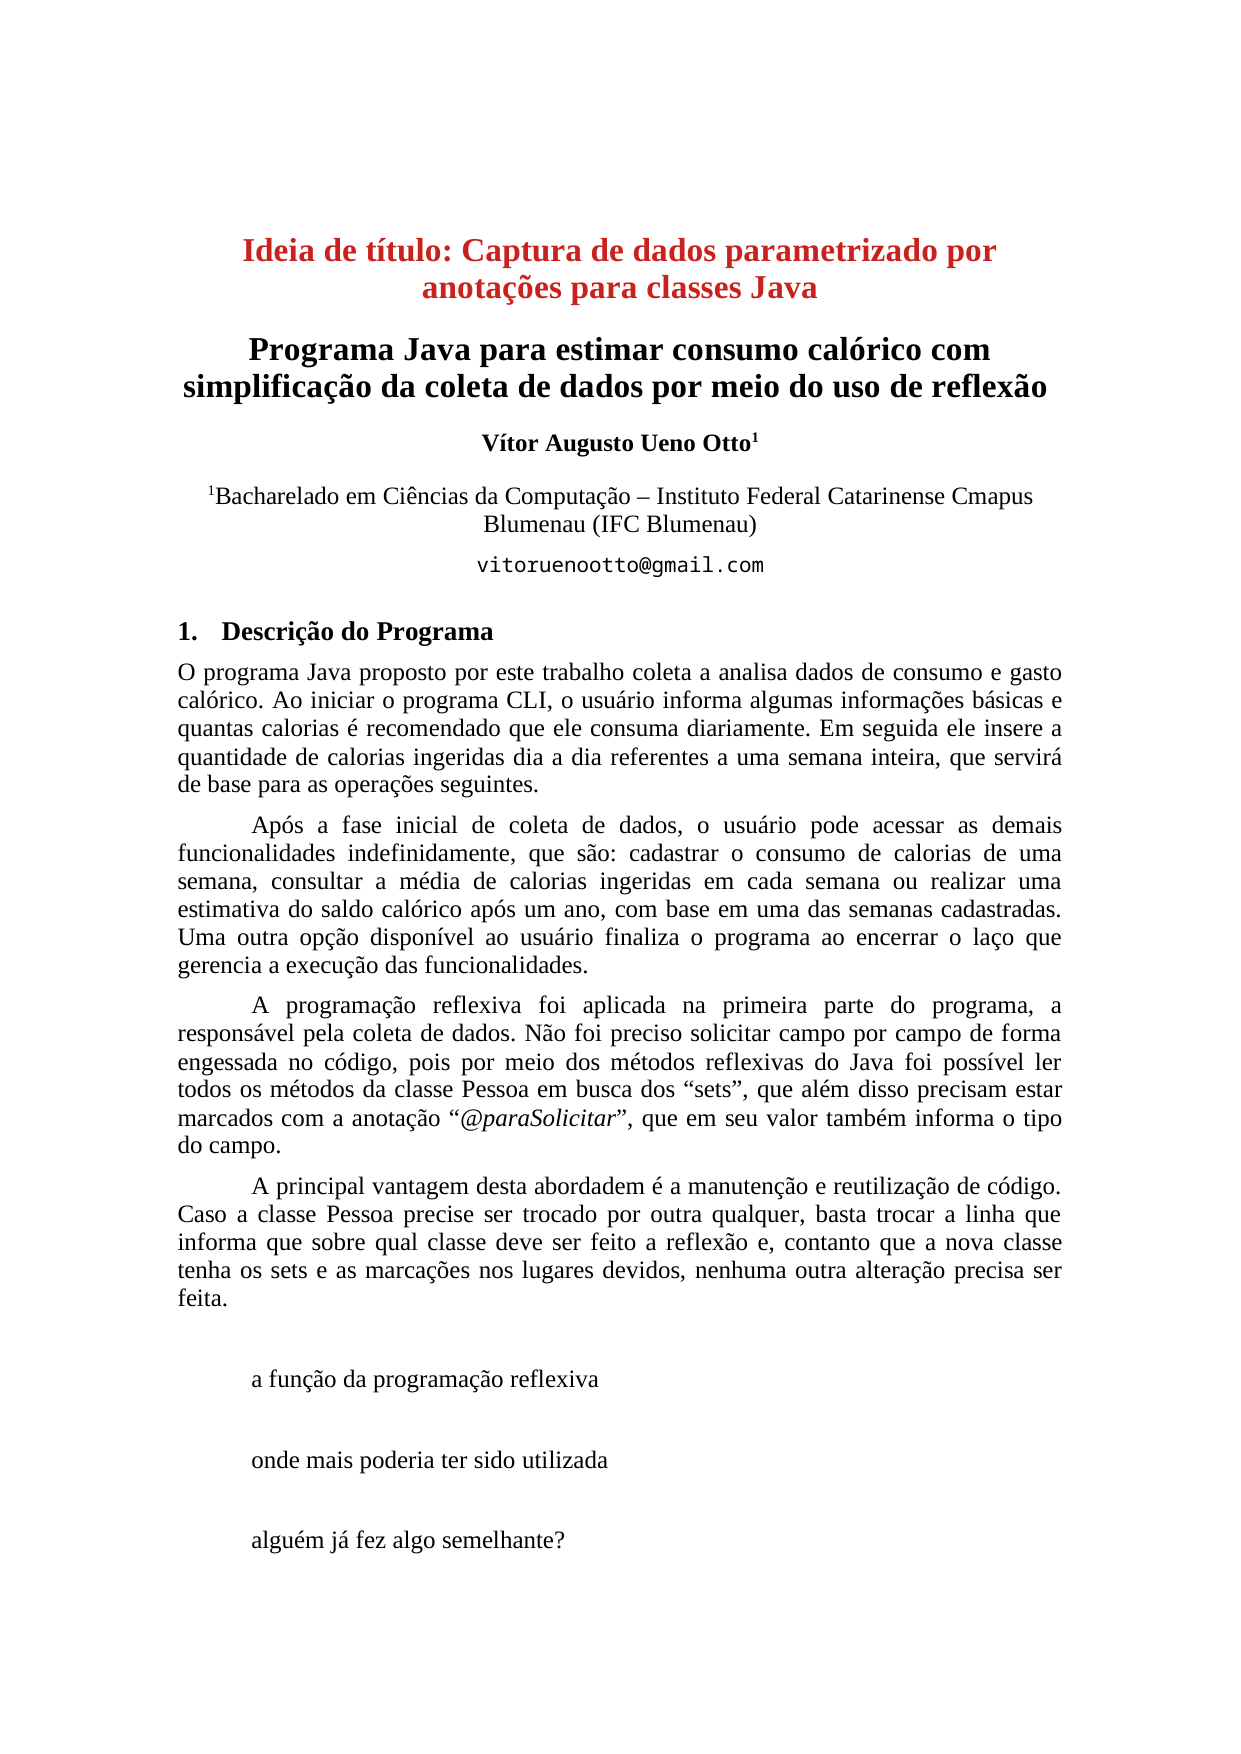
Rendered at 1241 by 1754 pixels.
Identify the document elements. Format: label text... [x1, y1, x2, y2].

text a função da programação reflexiva [177, 1365, 1063, 1393]
title Programa Java para estimar consumo calórico com simplificação da coleta de dados por meio do uso de reflexão [177, 330, 1063, 404]
text vitoruenootto@gmail.com [177, 550, 1063, 579]
text A programação reflexiva foi aplicada na primeira parte do programa, a responsável pela coleta de dados. Não foi preciso solicitar campo por campo de forma engessada no código, pois por meio dos métodos reflexivas do Java foi possível ler todos os métodos da classe Pessoa em busca dos “sets”, que além disso precisam estar marcados com a anotação “@paraSolicitar”, que em seu valor também informa o tipo do campo. [177, 991, 1063, 1159]
text onde mais poderia ter sido utilizada [177, 1446, 1063, 1474]
text 1Bacharelado em Ciências da Computação – Instituto Federal Catarinense Cmapus Blumenau (IFC Blumenau) [177, 482, 1063, 538]
text A principal vantagem desta abordadem é a manutenção e reutilização de código. Caso a classe Pessoa precise ser trocado por outra qualquer, basta trocar a linha que informa que sobre qual classe deve ser feito a reflexão e, contanto que a nova classe tenha os sets e as marcações nos lugares devidos, nenhuma outra alteração precisa ser feita. [177, 1172, 1063, 1312]
text Vítor Augusto Ueno Otto1 [177, 429, 1063, 457]
text O programa Java proposto por este trabalho coleta a analisa dados de consumo e gasto calórico. Ao iniciar o programa CLI, o usuário informa algumas informações básicas e quantas calorias é recomendado que ele consuma diariamente. Em seguida ele insere a quantidade de calorias ingeridas dia a dia referentes a uma semana inteira, que servirá de base para as operações seguintes. [177, 658, 1063, 798]
title Descrição do Programa [177, 616, 1063, 646]
text alguém já fez algo semelhante? [177, 1526, 1063, 1554]
title Ideia de título: Captura de dados parametrizado por anotações para classes Java [177, 231, 1063, 305]
text Após a fase inicial de coleta de dados, o usuário pode acessar as demais funcionalidades indefinidamente, que são: cadastrar o consumo de calorias de uma semana, consultar a média de calorias ingeridas em cada semana ou realizar uma estimativa do saldo calórico após um ano, com base em uma das semanas cadastradas. Uma outra opção disponível ao usuário finaliza o programa ao encerrar o laço que gerencia a execução das funcionalidades. [177, 811, 1063, 979]
